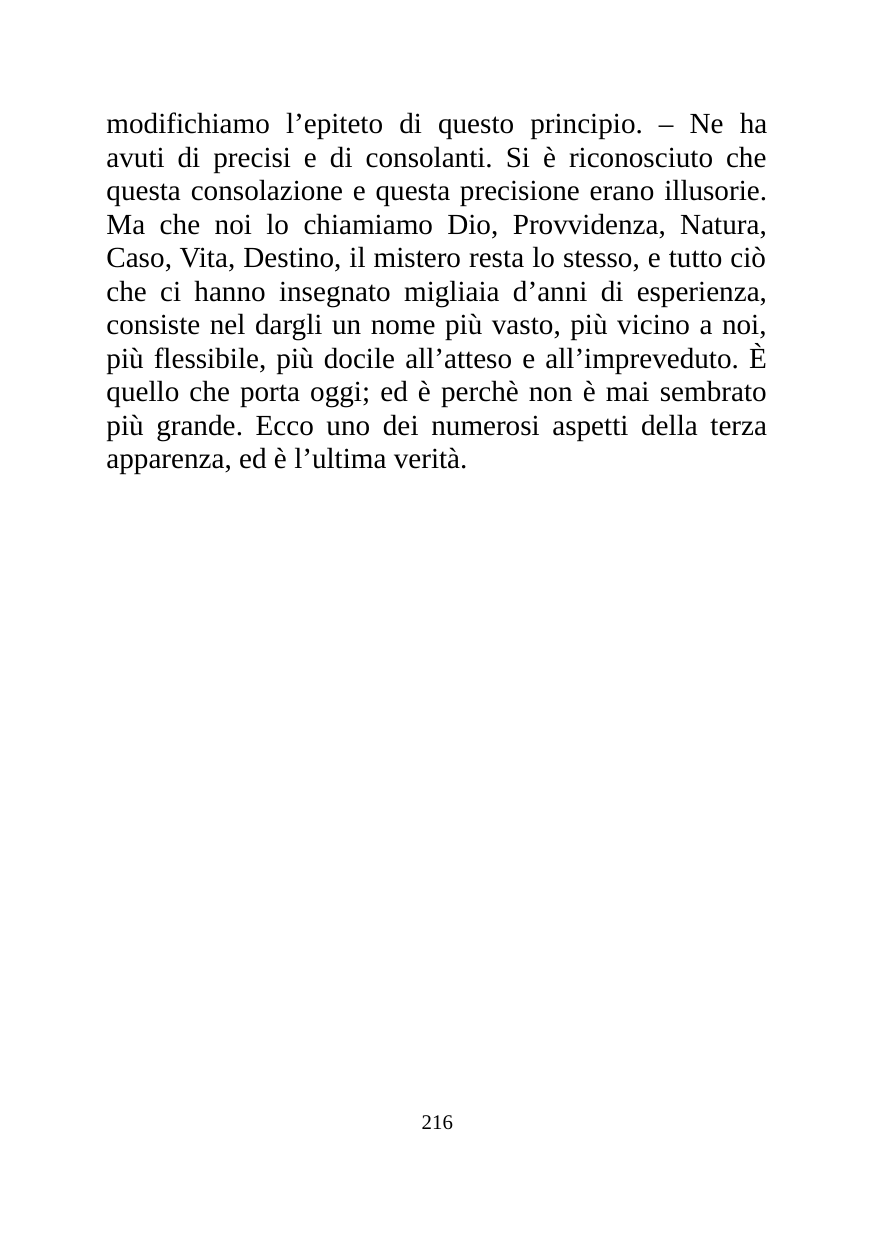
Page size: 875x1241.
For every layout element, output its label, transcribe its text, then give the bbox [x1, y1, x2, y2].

text modifichiamo l’epiteto di questo principio. – Ne ha avuti di precisi e di consolanti. Si è riconosciuto che questa consolazione e questa precisione erano illusorie. Ma che noi lo chiamiamo Dio, Provvidenza, Natura, Caso, Vita, Destino, il mistero resta lo stesso, e tutto ciò che ci hanno insegnato migliaia d’anni di esperienza, consiste nel dargli un nome più vasto, più vicino a noi, più flessibile, più docile all’atteso e all’impreveduto. È quello che porta oggi; ed è perchè non è mai sembrato più grande. Ecco uno dei numerosi aspetti della terza apparenza, ed è l’ultima verità. [106, 106, 768, 475]
